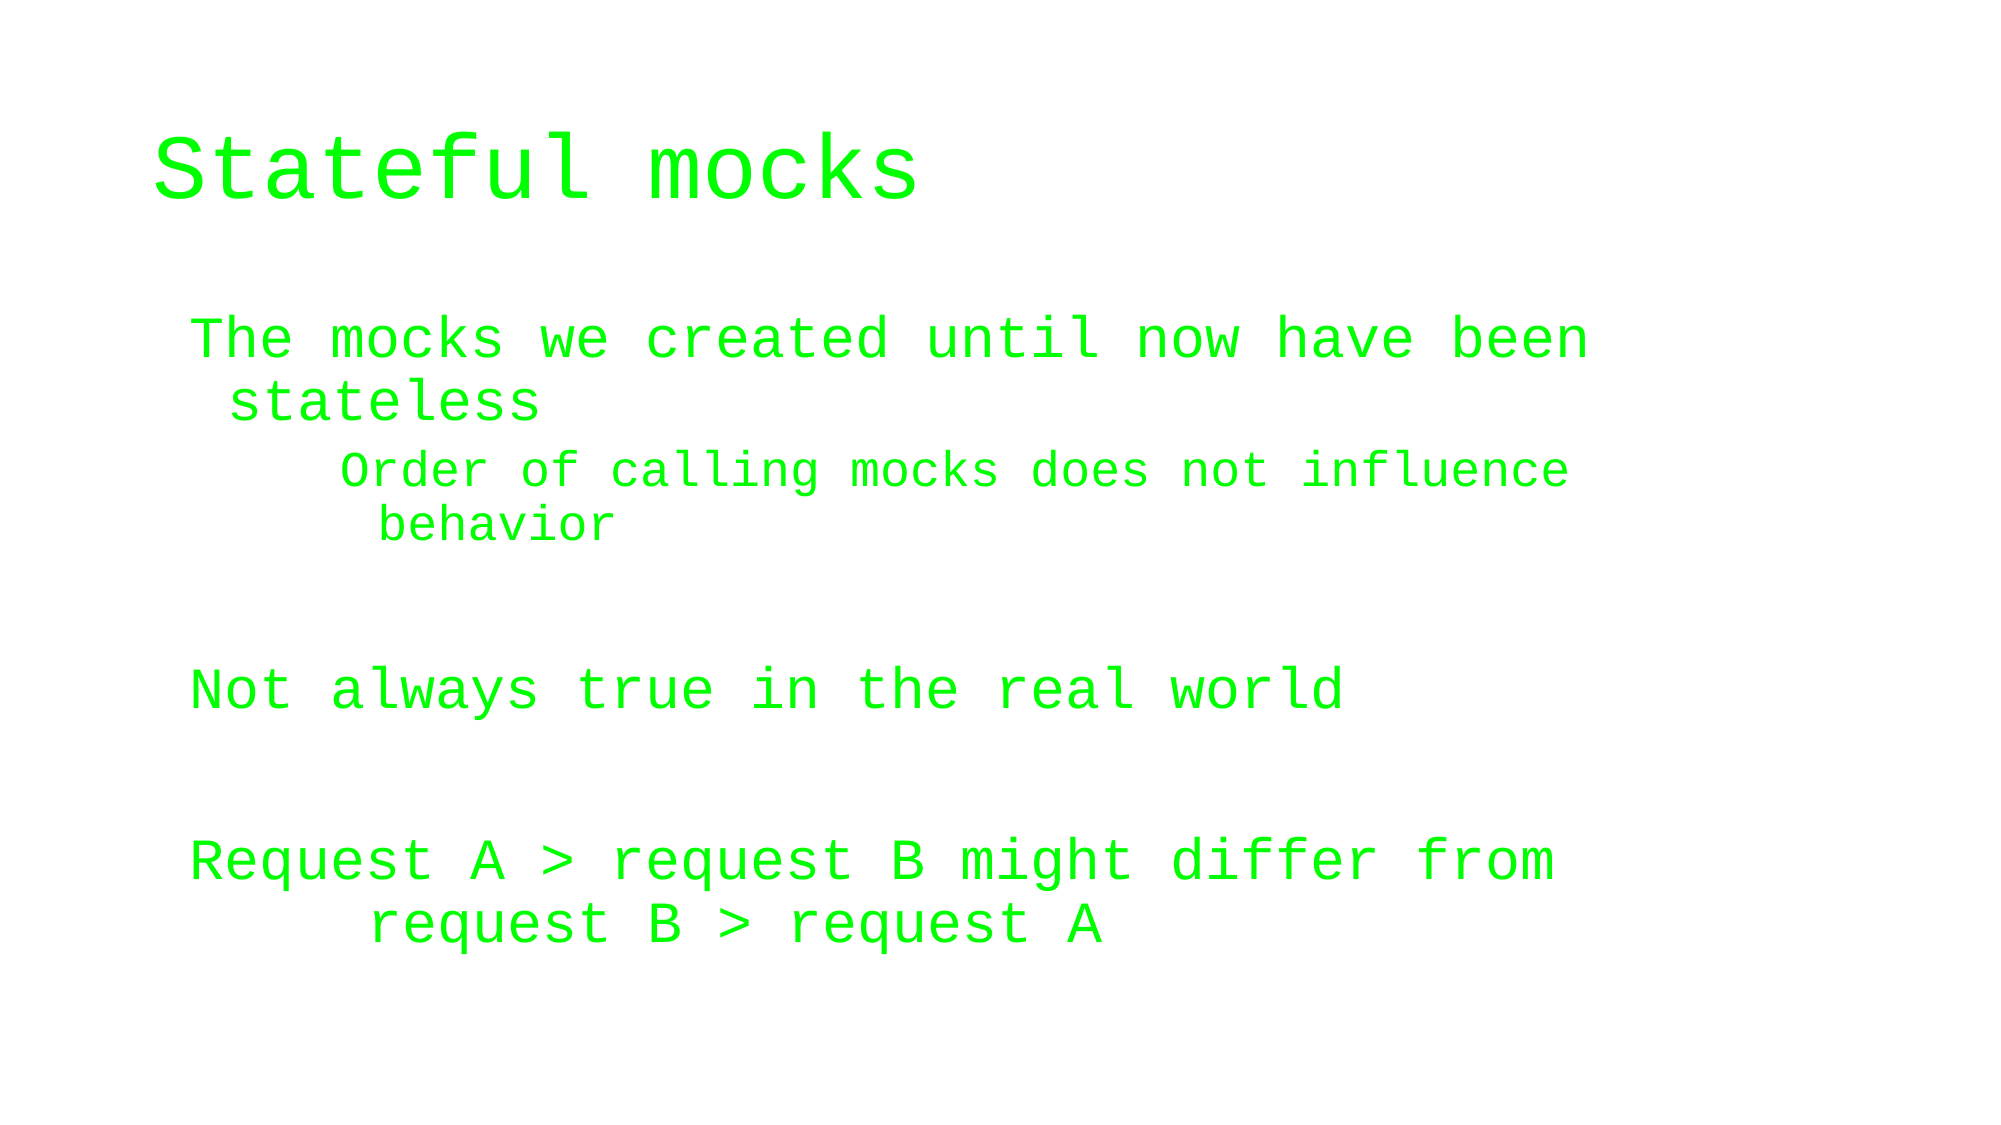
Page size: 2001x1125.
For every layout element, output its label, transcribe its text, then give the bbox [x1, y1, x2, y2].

title Stateful mocks [137, 59, 1863, 278]
list The mocks we created until now have been stateless Order of calling mocks does not influence behavior Not always true in the real world Request A > request B might differ from request B > request A [137, 299, 1660, 1014]
